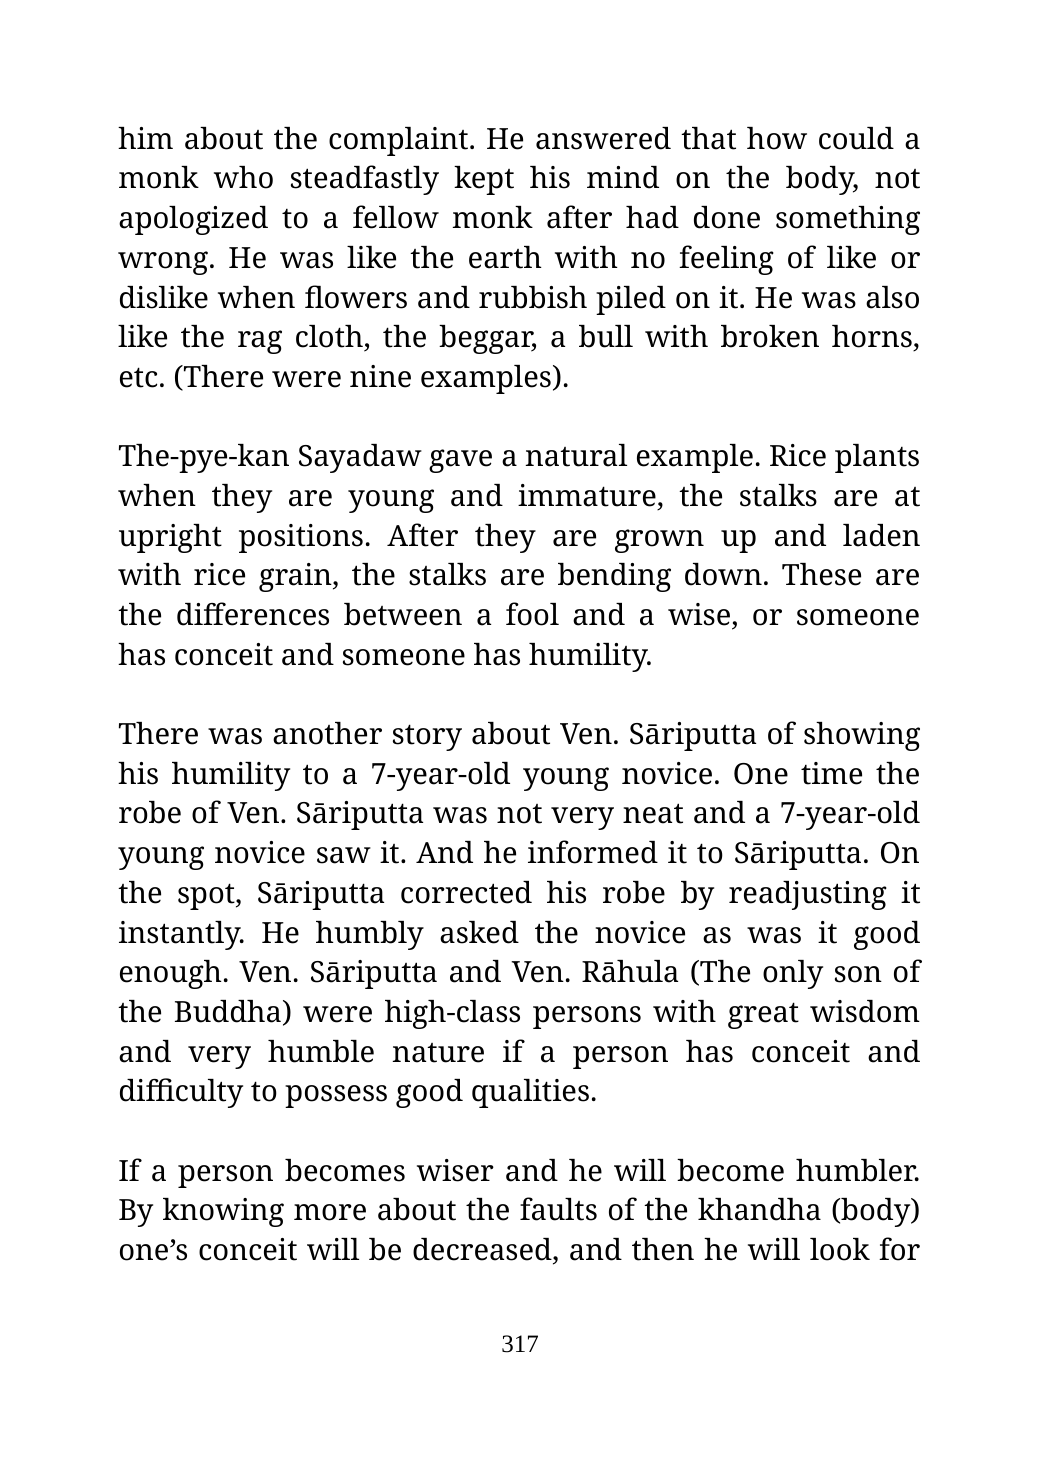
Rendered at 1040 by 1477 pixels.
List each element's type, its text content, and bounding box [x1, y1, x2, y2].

text him about the complaint. He answered that how could a monk who steadfastly kept his mind on the body, not apologized to a fellow monk after had done something wrong. He was like the earth with no feeling of like or dislike when flowers and rubbish piled on it. He was also like the rag cloth, the beggar, a bull with broken horns, etc. (There were nine examples). The-pye-kan Sayadaw gave a natural example. Rice plants when they are young and immature, the stalks are at upright positions. After they are grown up and laden with rice grain, the stalks are bending down. These are the differences between a fool and a wise, or someone has conceit and someone has humility. There was another story about Ven. Sāriputta of showing his humility to a 7-year-old young novice. One time the robe of Ven. Sāriputta was not very neat and a 7-year-old young novice saw it. And he informed it to Sāriputta. On the spot, Sāriputta corrected his robe by readjusting it instantly. He humbly asked the novice as was it good enough. Ven. Sāriputta and Ven. Rāhula (The only son of the Buddha) were high-class persons with great wisdom and very humble nature if a person has conceit and difficulty to possess good qualities. If a person becomes wiser and he will become humbler. By knowing more about the faults of the khandha (body) one’s conceit will be decreased, and then he will look for [118, 118, 922, 1269]
